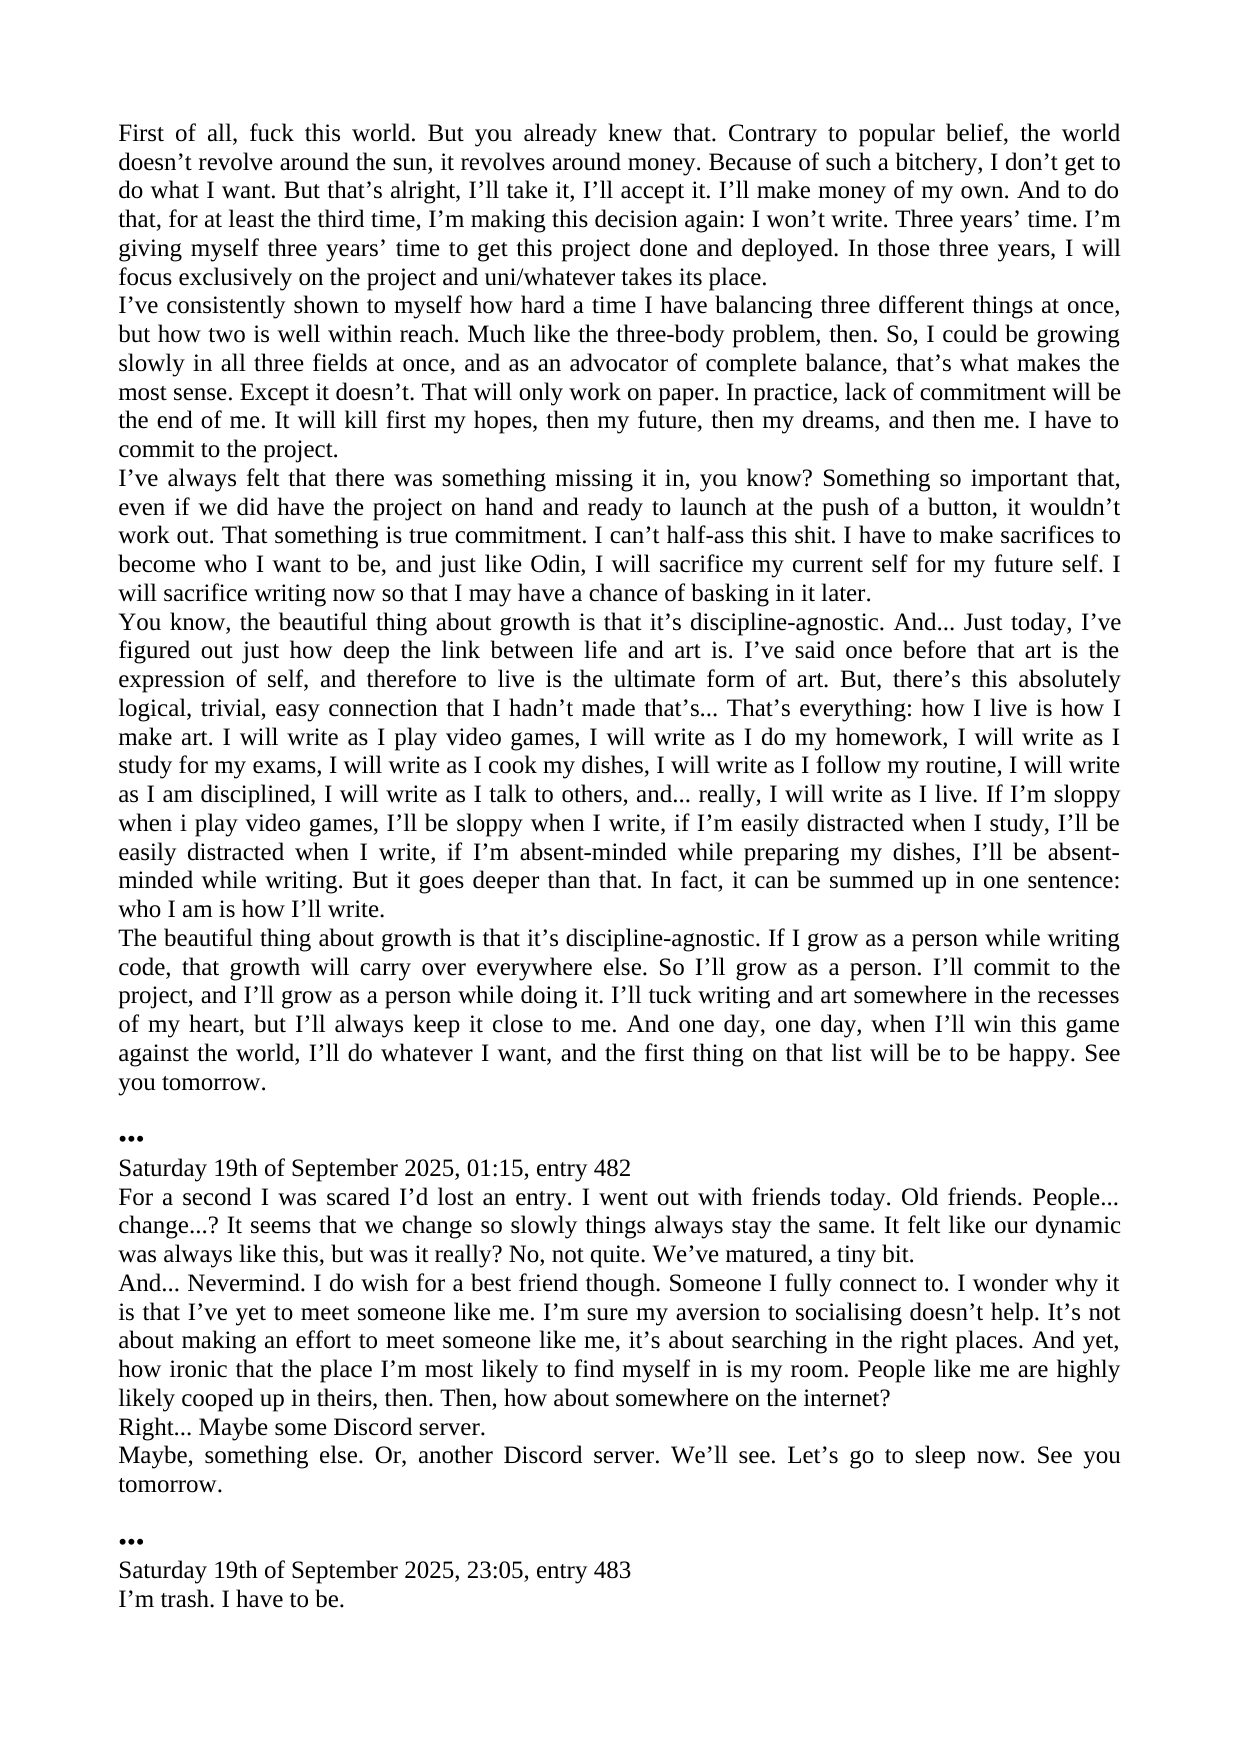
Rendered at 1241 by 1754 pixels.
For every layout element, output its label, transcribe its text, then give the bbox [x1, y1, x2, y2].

text Right... Maybe some Discord server. [118, 1412, 1122, 1441]
text For a second I was scared I’d lost an entry. I went out with friends today. Old friends. People... change...? It seems that we change so slowly things always stay the same. It felt like our dynamic was always like this, but was it really? No, not quite. We’ve matured, a tiny bit. [118, 1182, 1122, 1268]
text ••• [118, 1124, 1122, 1153]
text The beautiful thing about growth is that it’s discipline-agnostic. If I grow as a person while writing code, that growth will carry over everywhere else. So I’ll grow as a person. I’ll commit to the project, and I’ll grow as a person while doing it. I’ll tuck writing and art somewhere in the recesses of my heart, but I’ll always keep it close to me. And one day, one day, when I’ll win this game against the world, I’ll do whatever I want, and the first thing on that list will be to be happy. See you tomorrow. [118, 923, 1122, 1096]
text You know, the beautiful thing about growth is that it’s discipline-agnostic. And... Just today, I’ve figured out just how deep the link between life and art is. I’ve said once before that art is the expression of self, and therefore to live is the ultimate form of art. But, there’s this absolutely logical, trivial, easy connection that I hadn’t made that’s... That’s everything: how I live is how I make art. I will write as I play video games, I will write as I do my homework, I will write as I study for my exams, I will write as I cook my dishes, I will write as I follow my routine, I will write as I am disciplined, I will write as I talk to others, and... really, I will write as I live. If I’m sloppy when i play video games, I’ll be sloppy when I write, if I’m easily distracted when I study, I’ll be easily distracted when I write, if I’m absent-minded while preparing my dishes, I’ll be absent-minded while writing. But it goes deeper than that. In fact, it can be summed up in one sentence: who I am is how I’ll write. [118, 607, 1122, 923]
text Maybe, something else. Or, another Discord server. We’ll see. Let’s go to sleep now. See you tomorrow. [118, 1441, 1122, 1498]
text I’ve consistently shown to myself how hard a time I have balancing three different things at once, but how two is well within reach. Much like the three-body problem, then. So, I could be growing slowly in all three fields at once, and as an advocator of complete balance, that’s what makes the most sense. Except it doesn’t. That will only work on paper. In practice, lack of commitment will be the end of me. It will kill first my hopes, then my future, then my dreams, and then me. I have to commit to the project. [118, 291, 1122, 463]
text First of all, fuck this world. But you already knew that. Contrary to popular belief, the world doesn’t revolve around the sun, it revolves around money. Because of such a bitchery, I don’t get to do what I want. But that’s alright, I’ll take it, I’ll accept it. I’ll make money of my own. And to do that, for at least the third time, I’m making this decision again: I won’t write. Three years’ time. I’m giving myself three years’ time to get this project done and deployed. In those three years, I will focus exclusively on the project and uni/whatever takes its place. [118, 118, 1122, 291]
text ••• [118, 1527, 1122, 1556]
text I’m trash. I have to be. [118, 1584, 1122, 1613]
text Saturday 19th of September 2025, 23:05, entry 483 [118, 1556, 1122, 1584]
text Saturday 19th of September 2025, 01:15, entry 482 [118, 1153, 1122, 1182]
text I’ve always felt that there was something missing it in, you know? Something so important that, even if we did have the project on hand and ready to launch at the push of a button, it wouldn’t work out. That something is true commitment. I can’t half-ass this shit. I have to make sacrifices to become who I want to be, and just like Odin, I will sacrifice my current self for my future self. I will sacrifice writing now so that I may have a chance of basking in it later. [118, 463, 1122, 607]
text And... Nevermind. I do wish for a best friend though. Someone I fully connect to. I wonder why it is that I’ve yet to meet someone like me. I’m sure my aversion to socialising doesn’t help. It’s not about making an effort to meet someone like me, it’s about searching in the right places. And yet, how ironic that the place I’m most likely to find myself in is my room. People like me are highly likely cooped up in theirs, then. Then, how about somewhere on the internet? [118, 1268, 1122, 1412]
